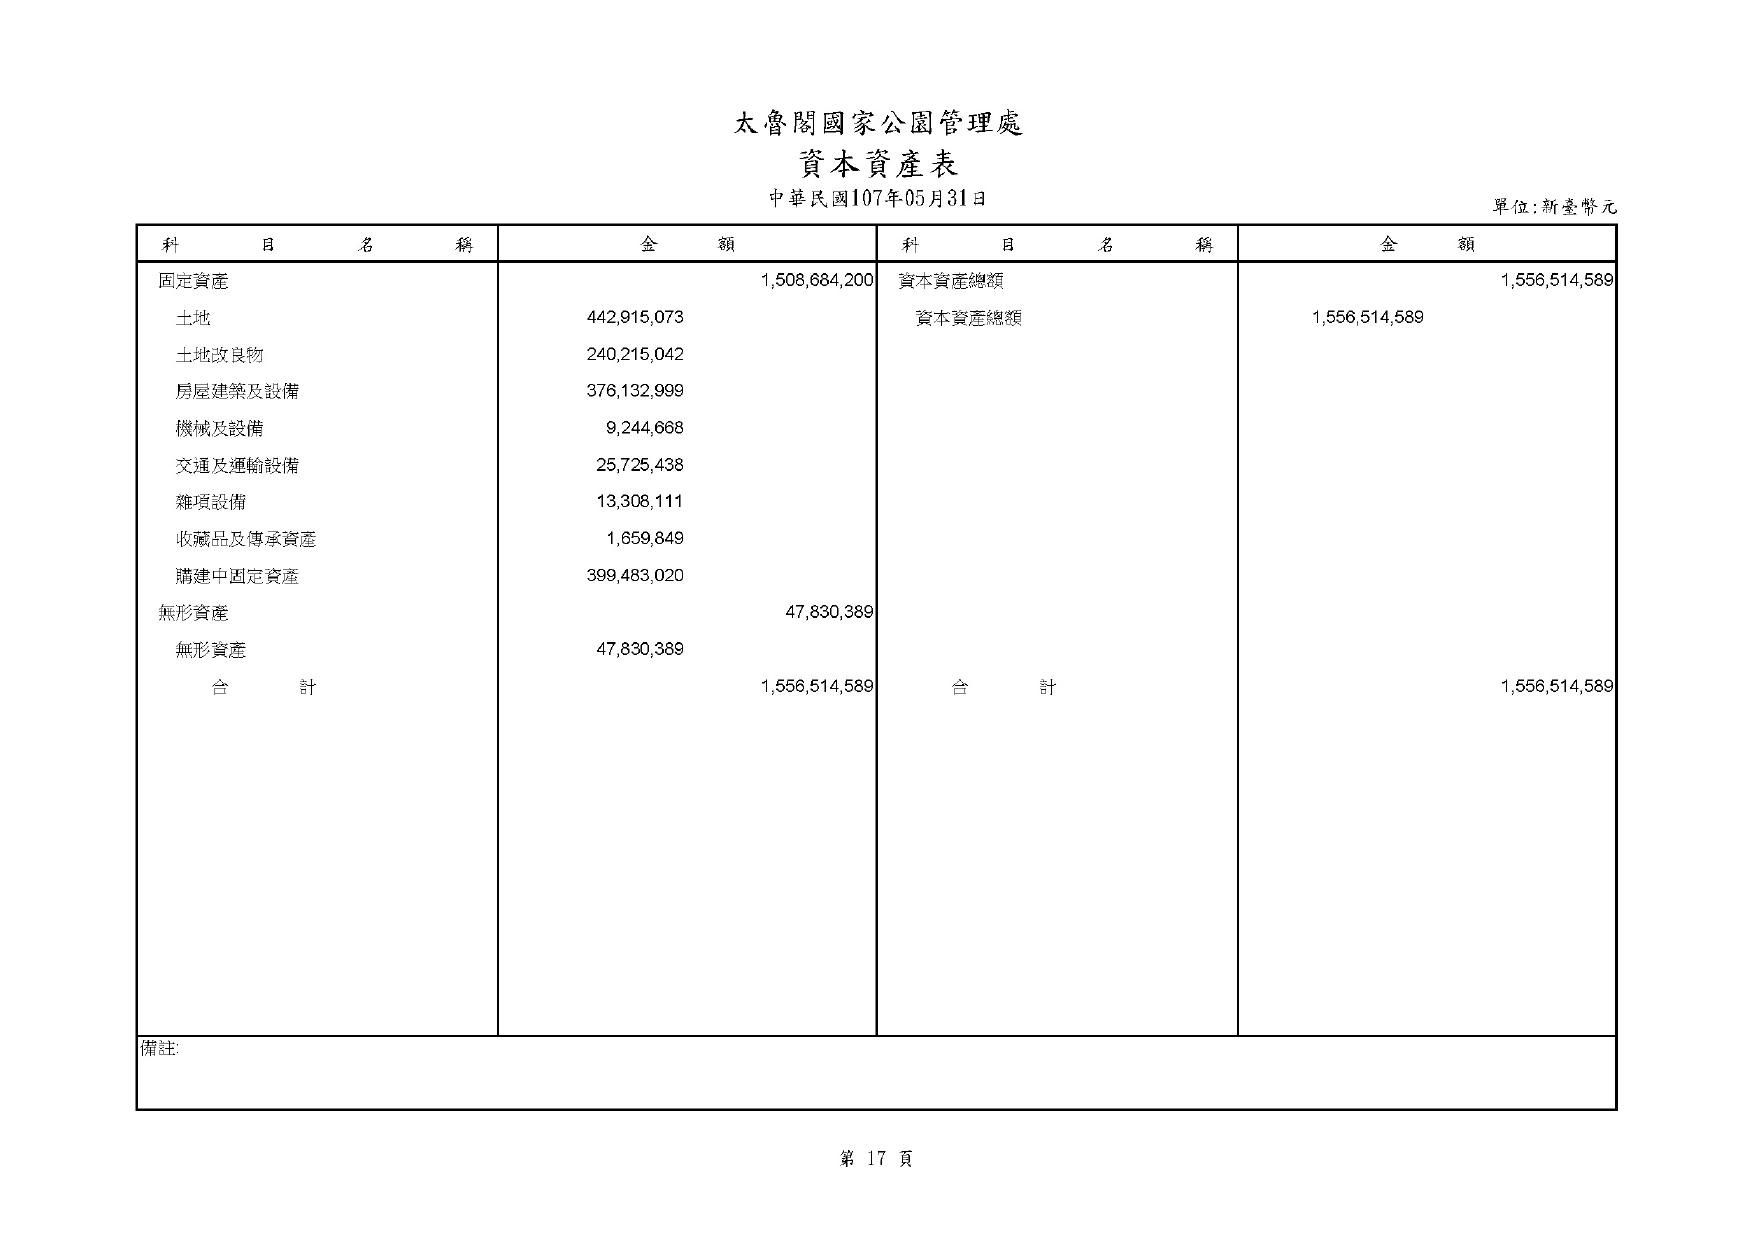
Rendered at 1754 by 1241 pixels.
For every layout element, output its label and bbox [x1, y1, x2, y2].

picture [59, 59, 1695, 1216]
